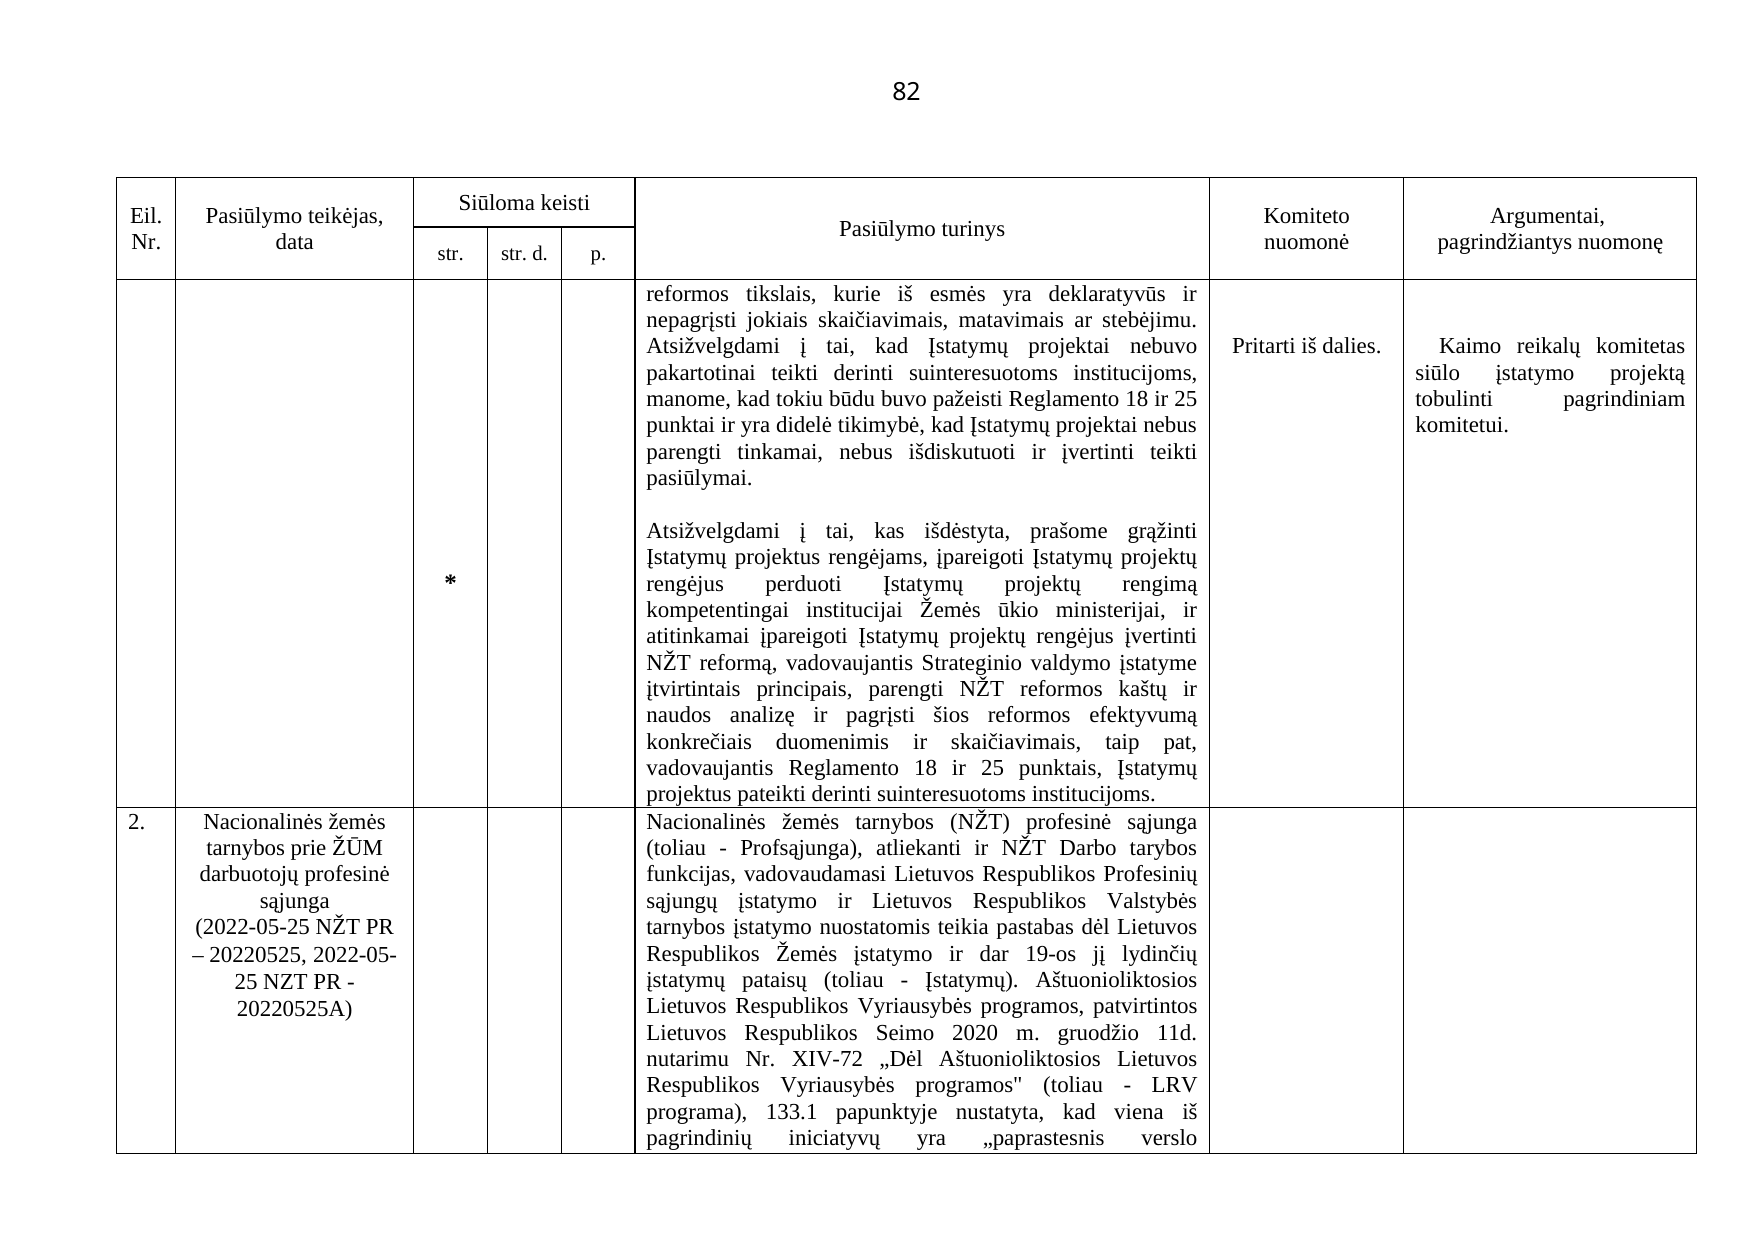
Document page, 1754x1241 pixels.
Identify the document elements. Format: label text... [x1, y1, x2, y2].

table_cell [1404, 808, 1696, 1153]
table_cell [176, 280, 413, 807]
table_cell * [414, 280, 487, 807]
table_cell p. [562, 228, 634, 279]
table_cell str. d. [488, 228, 561, 279]
table_cell [1210, 808, 1403, 1153]
table_cell Nacionalinės žemės tarnybos prie ŽŪM darbuotojų profesinė sąjunga (2022-05-25 NŽT PR – 20220525, 2022-05-25 NZT PR - 20220525A) [176, 808, 413, 1153]
table_cell str. [414, 228, 487, 279]
table_header Pasiūlymo teikėjas, data [176, 178, 413, 279]
table_cell [117, 280, 175, 807]
table_cell [488, 280, 561, 807]
table_cell Kaimo reikalų komitetas siūlo įstatymo projektą tobulinti pagrindiniam komitetui. [1404, 280, 1696, 807]
table_header Komiteto nuomonė [1210, 178, 1403, 279]
table_header Siūloma keisti [414, 178, 634, 226]
table_cell reformos tikslais, kurie iš esmės yra deklaratyvūs ir nepagrįsti jokiais skaičiavimais, matavimais ar stebėjimu. Atsižvelgdami į tai, kad Įstatymų projektai nebuvo pakartotinai teikti derinti suinteresuotoms institucijoms, manome, kad tokiu būdu buvo pažeisti Reglamento 18 ir 25 punktai ir yra didelė tikimybė, kad Įstatymų projektai nebus parengti tinkamai, nebus išdiskutuoti ir įvertinti teikti pasiūlymai. Atsižvelgdami į tai, kas išdėstyta, prašome grąžinti Įstatymų projektus rengėjams, įpareigoti Įstatymų projektų rengėjus perduoti Įstatymų projektų rengimą kompetentingai institucijai Žemės ūkio ministerijai, ir atitinkamai įpareigoti Įstatymų projektų rengėjus įvertinti NŽT reformą, vadovaujantis Strateginio valdymo įstatyme įtvirtintais principais, parengti NŽT reformos kaštų ir naudos analizę ir pagrįsti šios reformos efektyvumą konkrečiais duomenimis ir skaičiavimais, taip pat, vadovaujantis Reglamento 18 ir 25 punktais, Įstatymų projektus pateikti derinti suinteresuotoms institucijoms. [636, 280, 1209, 807]
table_header Eil. Nr. [117, 178, 175, 279]
table_cell Nacionalinės žemės tarnybos (NŽT) profesinė sąjunga (toliau - Profsąjunga), atliekanti ir NŽT Darbo tarybos funkcijas, vadovaudamasi Lietuvos Respublikos Profesinių sąjungų įstatymo ir Lietuvos Respublikos Valstybės tarnybos įstatymo nuostatomis teikia pastabas dėl Lietuvos Respublikos Žemės įstatymo ir dar 19-os jį lydinčių įstatymų pataisų (toliau - Įstatymų). Aštuonioliktosios Lietuvos Respublikos Vyriausybės programos, patvirtintos Lietuvos Respublikos Seimo 2020 m. gruodžio 11d. nutarimu Nr. XIV-72 „Dėl Aštuonioliktosios Lietuvos Respublikos Vyriausybės programos" (toliau - LRV programa), 133.1 papunktyje nustatyta, kad viena iš pagrindinių iniciatyvų yra „paprastesnis verslo [636, 808, 1209, 1153]
table_cell [488, 808, 561, 1153]
table_cell 2. [117, 808, 175, 1153]
table_cell [562, 808, 634, 1153]
table_cell Pritarti iš dalies. [1210, 280, 1403, 807]
table_header Argumentai, pagrindžiantys nuomonę [1404, 178, 1696, 279]
table_header Pasiūlymo turinys [636, 178, 1209, 279]
table_cell [562, 280, 634, 807]
table_cell [414, 808, 487, 1153]
